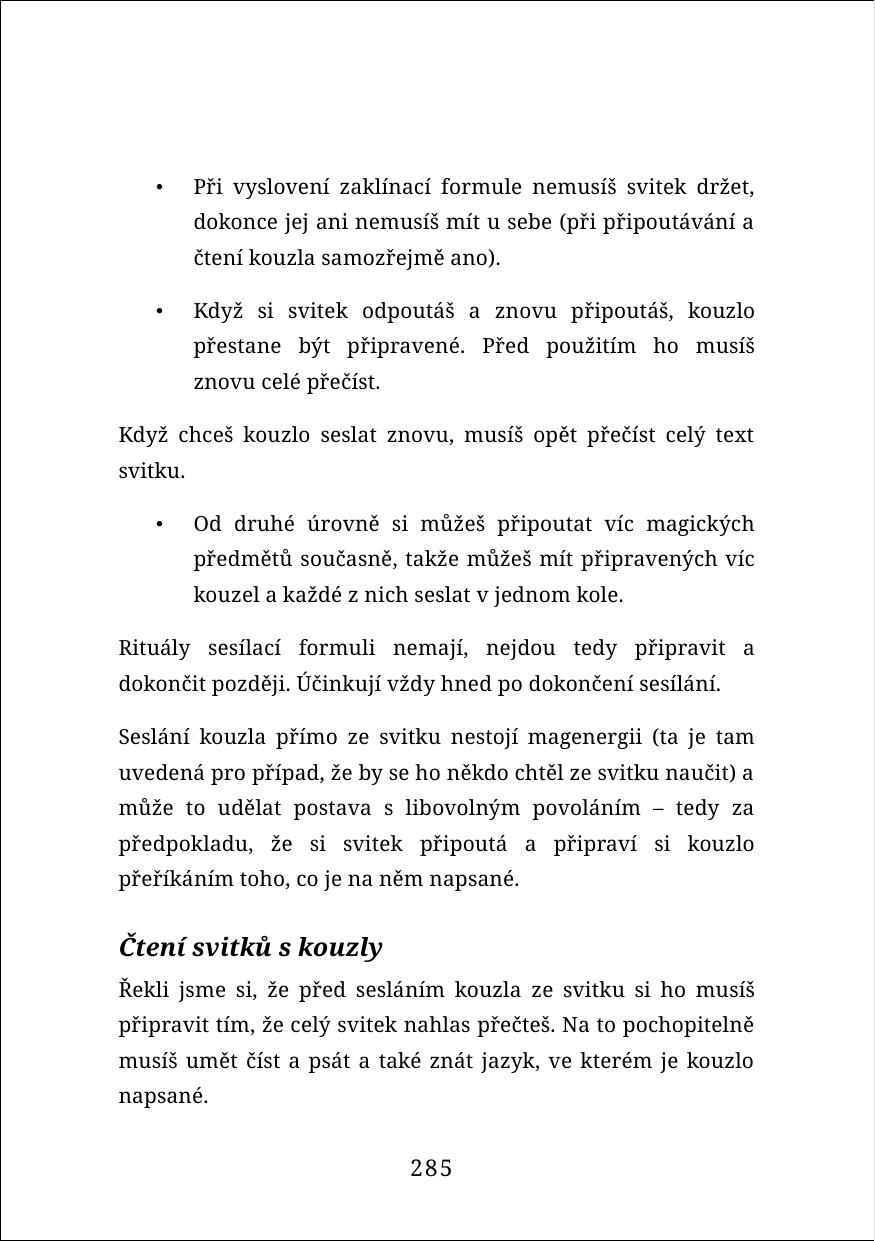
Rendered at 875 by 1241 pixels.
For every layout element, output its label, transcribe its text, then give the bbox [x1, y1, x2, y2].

text Rituály sesílací formuli nemají, nejdou tedy připravit a dokončit později. Účinkují vždy hned po dokončení sesílání. [118, 633, 756, 697]
list Při vyslovení zaklínací formule nemusíš svitek držet, dokonce jej ani nemusíš mít u sebe (při připoutávání a čtení kouzla samozřejmě ano). [156, 172, 756, 271]
list Když si svitek odpoutáš a znovu připoutáš, kouzlo přestane být připravené. Před použitím ho musíš znovu celé přečíst. [156, 296, 756, 396]
subtitle Čtení svitků s kouzly [118, 929, 756, 963]
text Seslání kouzla přímo ze svitku nestojí magenergii (ta je tam uvedená pro případ, že by se ho někdo chtěl ze svitku naučit) a může to udělat postava s libovolným povoláním – tedy za předpokladu, že si svitek připoutá a připraví si kouzlo přeříkáním toho, co je na něm napsané. [118, 722, 756, 893]
list Od druhé úrovně si můžeš připoutat víc magických předmětů současně, takže můžeš mít připravených víc kouzel a každé z nich seslat v jednom kole. [156, 509, 756, 608]
text Řekli jsme si, že před sesláním kouzla ze svitku si ho musíš připravit tím, že celý svitek nahlas přečteš. Na to pochopitelně musíš umět číst a psát a také znát jazyk, ve kterém je kouzlo napsané. [118, 975, 756, 1110]
text Když chceš kouzlo seslat znovu, musíš opět přečíst celý text svitku. [118, 420, 756, 484]
